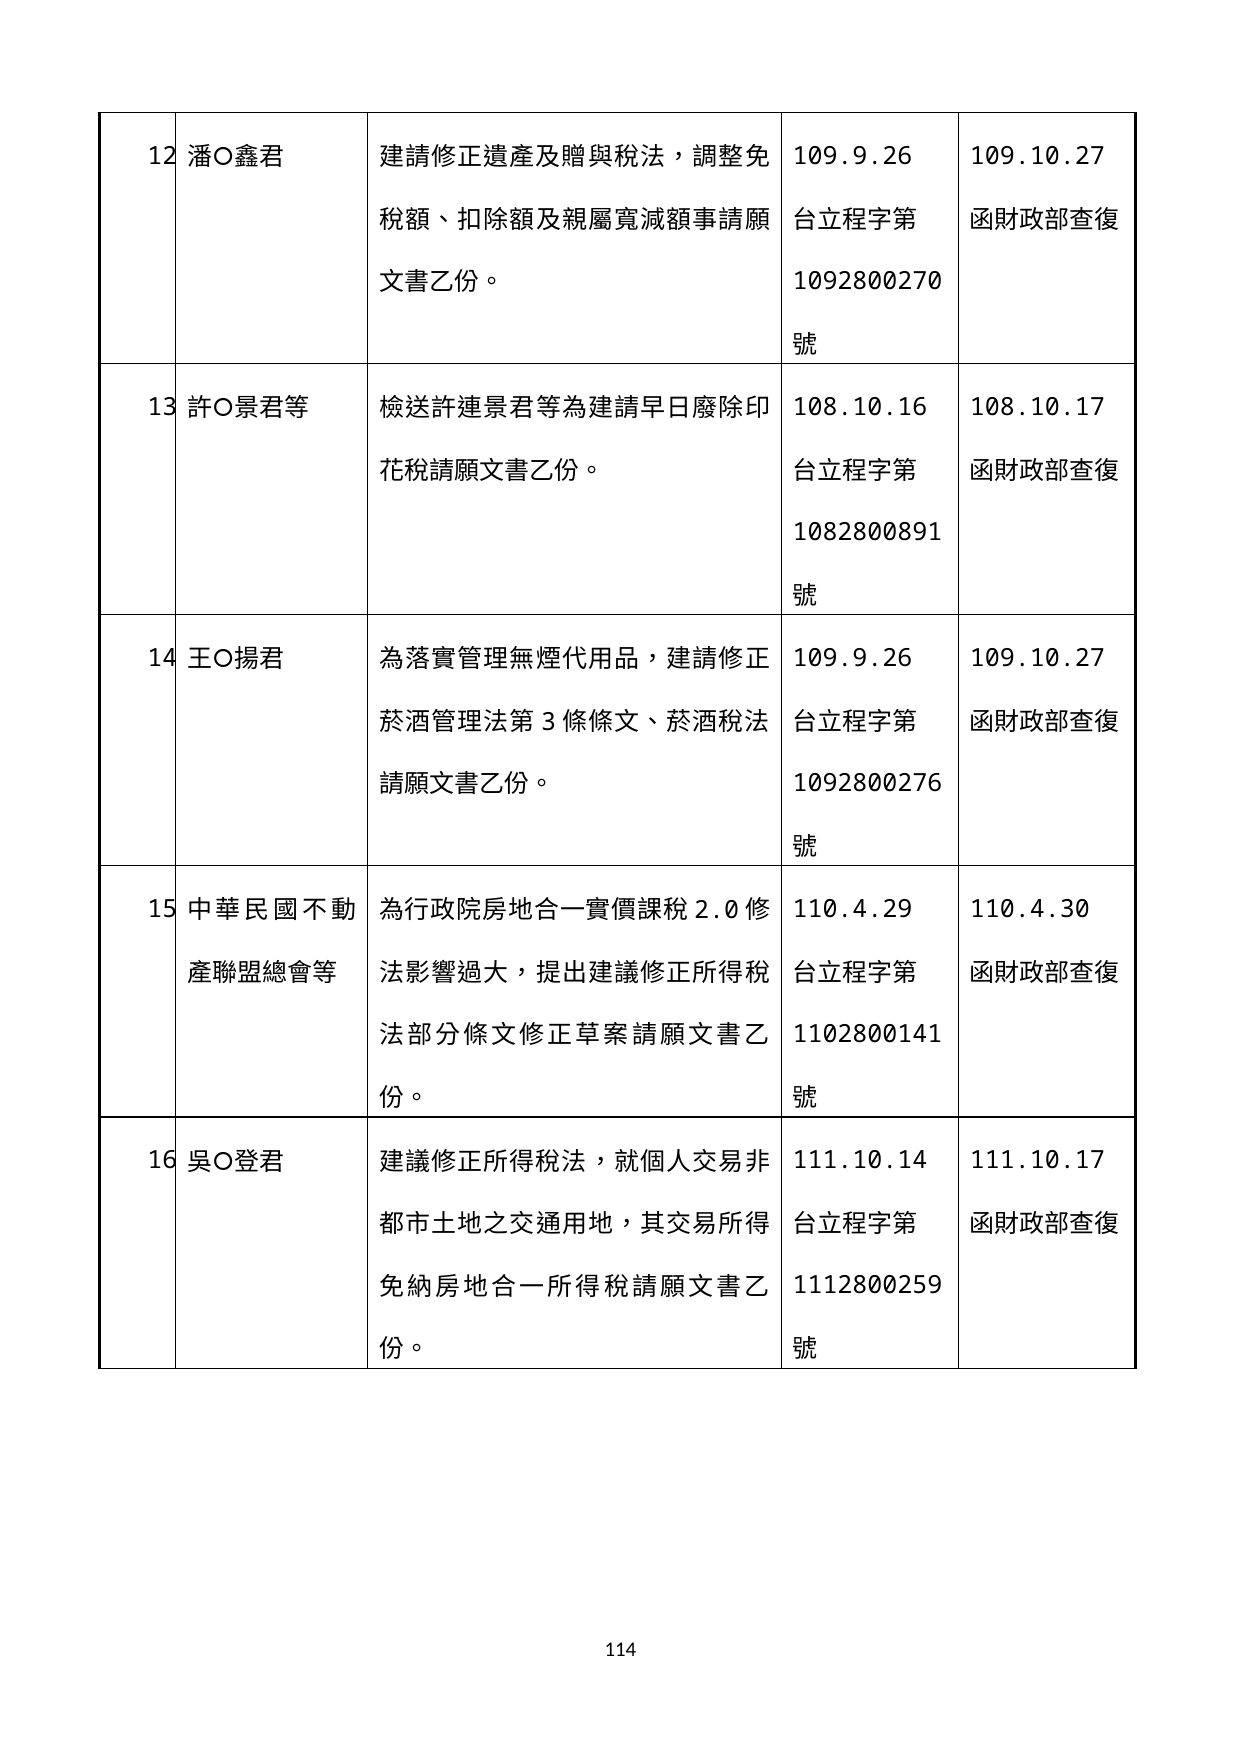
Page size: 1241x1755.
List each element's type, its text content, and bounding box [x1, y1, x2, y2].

table_cell 建議修正所得稅法，就個人交易非都市土地之交通用地，其交易所得免納房地合一所得稅請願文書乙份。 [368, 1118, 781, 1367]
table_cell 108.10.16 台立程字第 1082800891號 [782, 364, 958, 614]
table_cell 110.4.30 函財政部查復 [959, 866, 1134, 1116]
table_cell [167, 152, 175, 162]
table_cell 許景君等 [176, 364, 367, 614]
table_cell 中華民國不動產聯盟總會等 [176, 866, 367, 1116]
table_cell 王揚君 [176, 615, 367, 865]
table_cell 111.10.17 函財政部查復 [959, 1118, 1134, 1367]
table_cell [101, 364, 175, 614]
table_cell 潘鑫君 [176, 113, 367, 363]
table_cell [101, 866, 175, 1116]
table_cell [101, 113, 175, 363]
table_cell [166, 652, 171, 660]
table_cell 109.10.27 函財政部查復 [959, 615, 1134, 865]
table_cell 109.9.26 台立程字第 1092800270號 [782, 113, 958, 363]
table_cell 108.10.17 函財政部查復 [959, 364, 1134, 614]
table_cell [101, 1118, 175, 1367]
table_cell 吳登君 [176, 1118, 367, 1367]
table_cell 110.4.29 台立程字第 1102800141號 [782, 866, 958, 1116]
table_cell 111.10.14 台立程字第 1112800259號 [782, 1118, 958, 1367]
table_cell [101, 615, 175, 865]
table_cell 檢送許連景君等為建請早日廢除印花稅請願文書乙份。 [368, 364, 781, 614]
table_cell 109.10.27 函財政部查復 [959, 113, 1134, 363]
table_cell 為落實管理無煙代用品，建請修正菸酒管理法第3條條文、菸酒稅法請願文書乙份。 [368, 615, 781, 865]
table_cell [166, 1158, 173, 1166]
table_cell 109.9.26 台立程字第 1092800276號 [782, 615, 958, 865]
table_cell 為行政院房地合一實價課稅2.0修法影響過大，提出建議修正所得稅法部分條文修正草案請願文書乙份。 [368, 866, 781, 1116]
table_cell 建請修正遺產及贈與稅法，調整免稅額、扣除額及親屬寬減額事請願文書乙份。 [368, 113, 781, 363]
